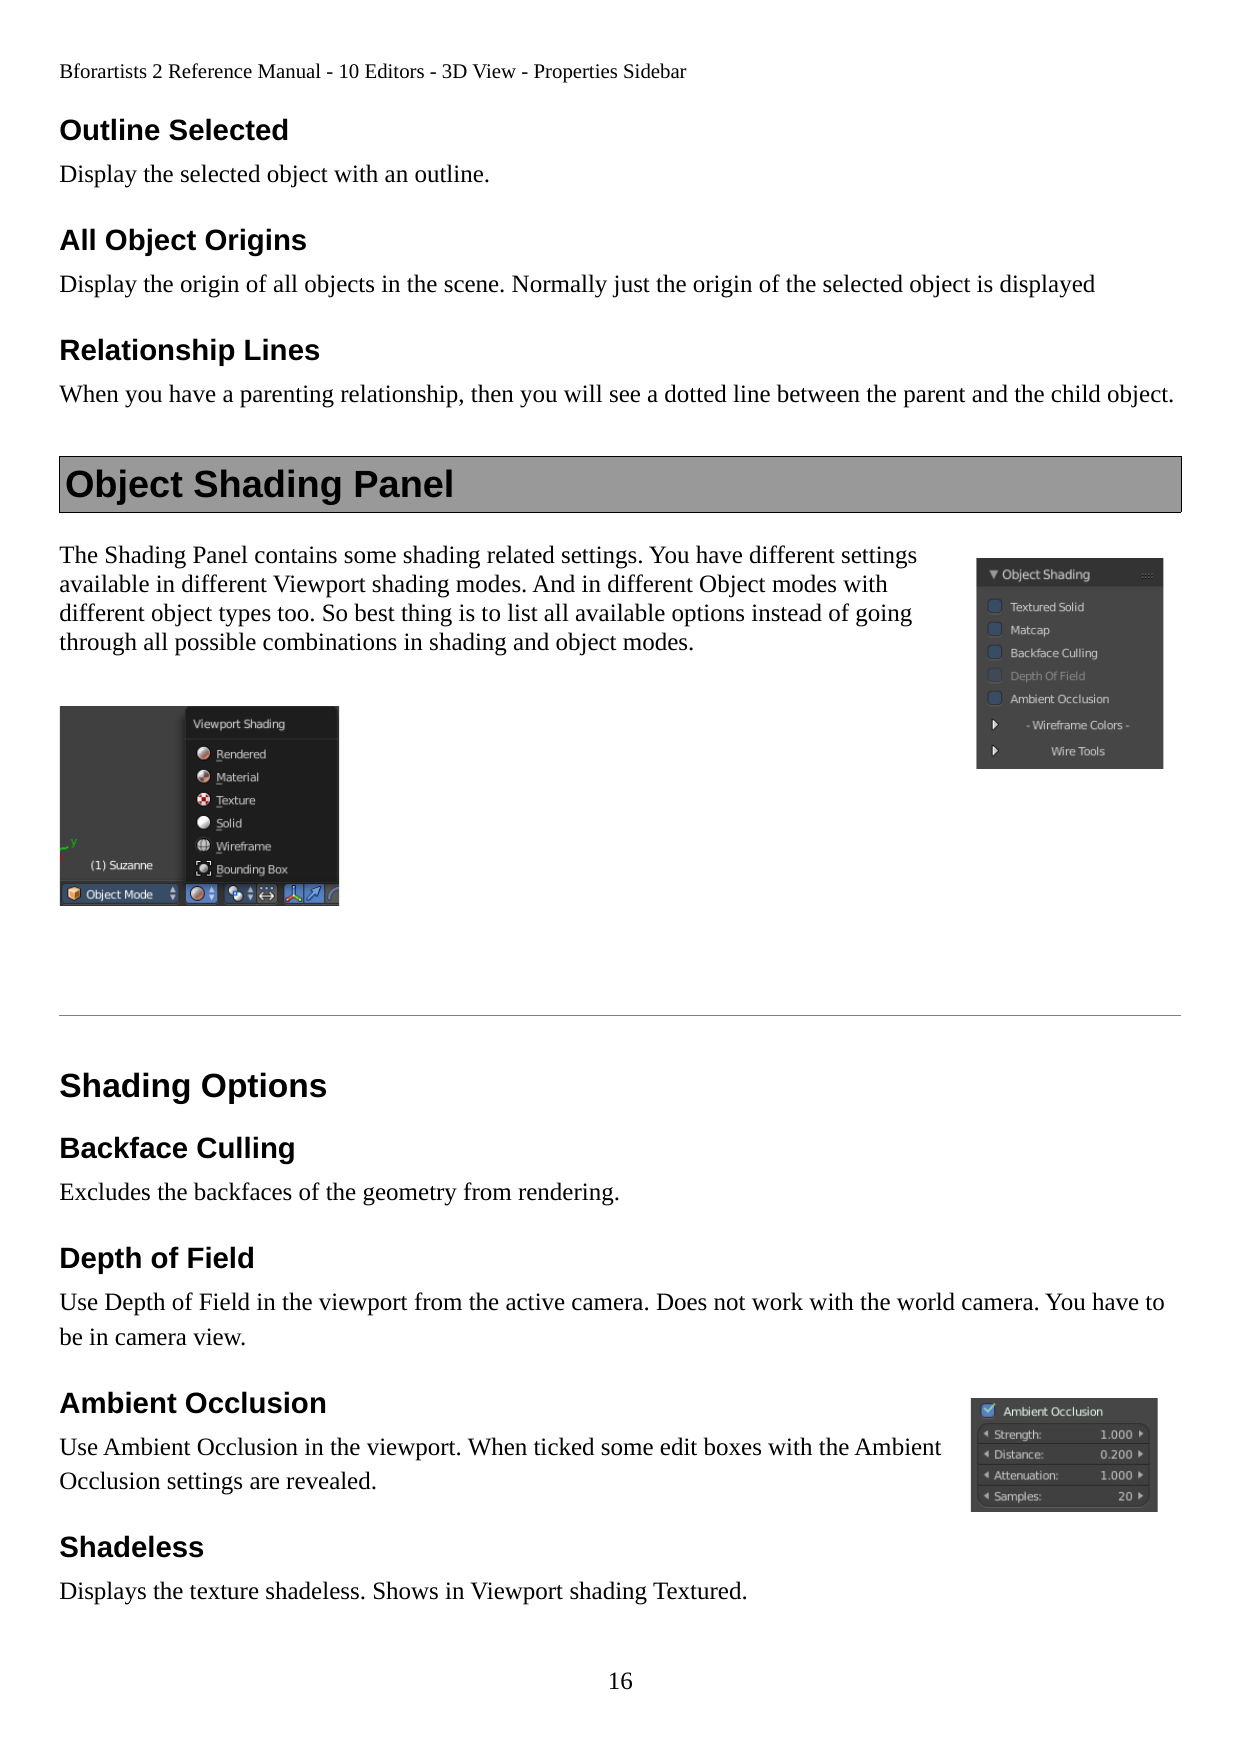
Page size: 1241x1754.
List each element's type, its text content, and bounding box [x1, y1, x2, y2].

text Display the selected object with an outline. [59, 159, 1181, 188]
subtitle Shadeless [59, 1530, 1181, 1564]
table_header Object Shading Panel [60, 457, 1181, 512]
subtitle Shading Options [59, 1066, 1181, 1104]
text Excludes the backfaces of the geometry from rendering. [59, 1177, 1181, 1206]
subtitle Outline Selected [59, 113, 1181, 146]
text Use Depth of Field in the viewport from the active camera. Does not work with the world camera. You have to be in camera view. [59, 1287, 1181, 1351]
picture [970, 1398, 1158, 1512]
subtitle Depth of Field [59, 1241, 1181, 1275]
picture [59, 706, 340, 906]
subtitle Ambient Occlusion [59, 1386, 1181, 1419]
text Use Ambient Occlusion in the viewport. When ticked some edit boxes with the Ambient Occlusion settings are revealed. [59, 1432, 970, 1495]
subtitle All Object Origins [59, 222, 1181, 256]
subtitle Backface Culling [59, 1131, 1181, 1165]
text The Shading Panel contains some shading related settings. You have different settings available in different Viewport shading modes. And in different Object modes with different object types too. So best thing is to list all available options instead of going through all possible combinations in shading and object modes. [59, 541, 1181, 656]
text When you have a parenting relationship, then you will see a dotted line between the parent and the child object. [59, 379, 1181, 407]
picture [976, 558, 1164, 769]
text Display the origin of all objects in the scene. Normally just the origin of the selected object is displayed [59, 269, 1181, 297]
subtitle Relationship Lines [59, 332, 1181, 366]
text Displays the texture shadeless. Shows in Viewport shading Textured. [59, 1576, 1181, 1605]
